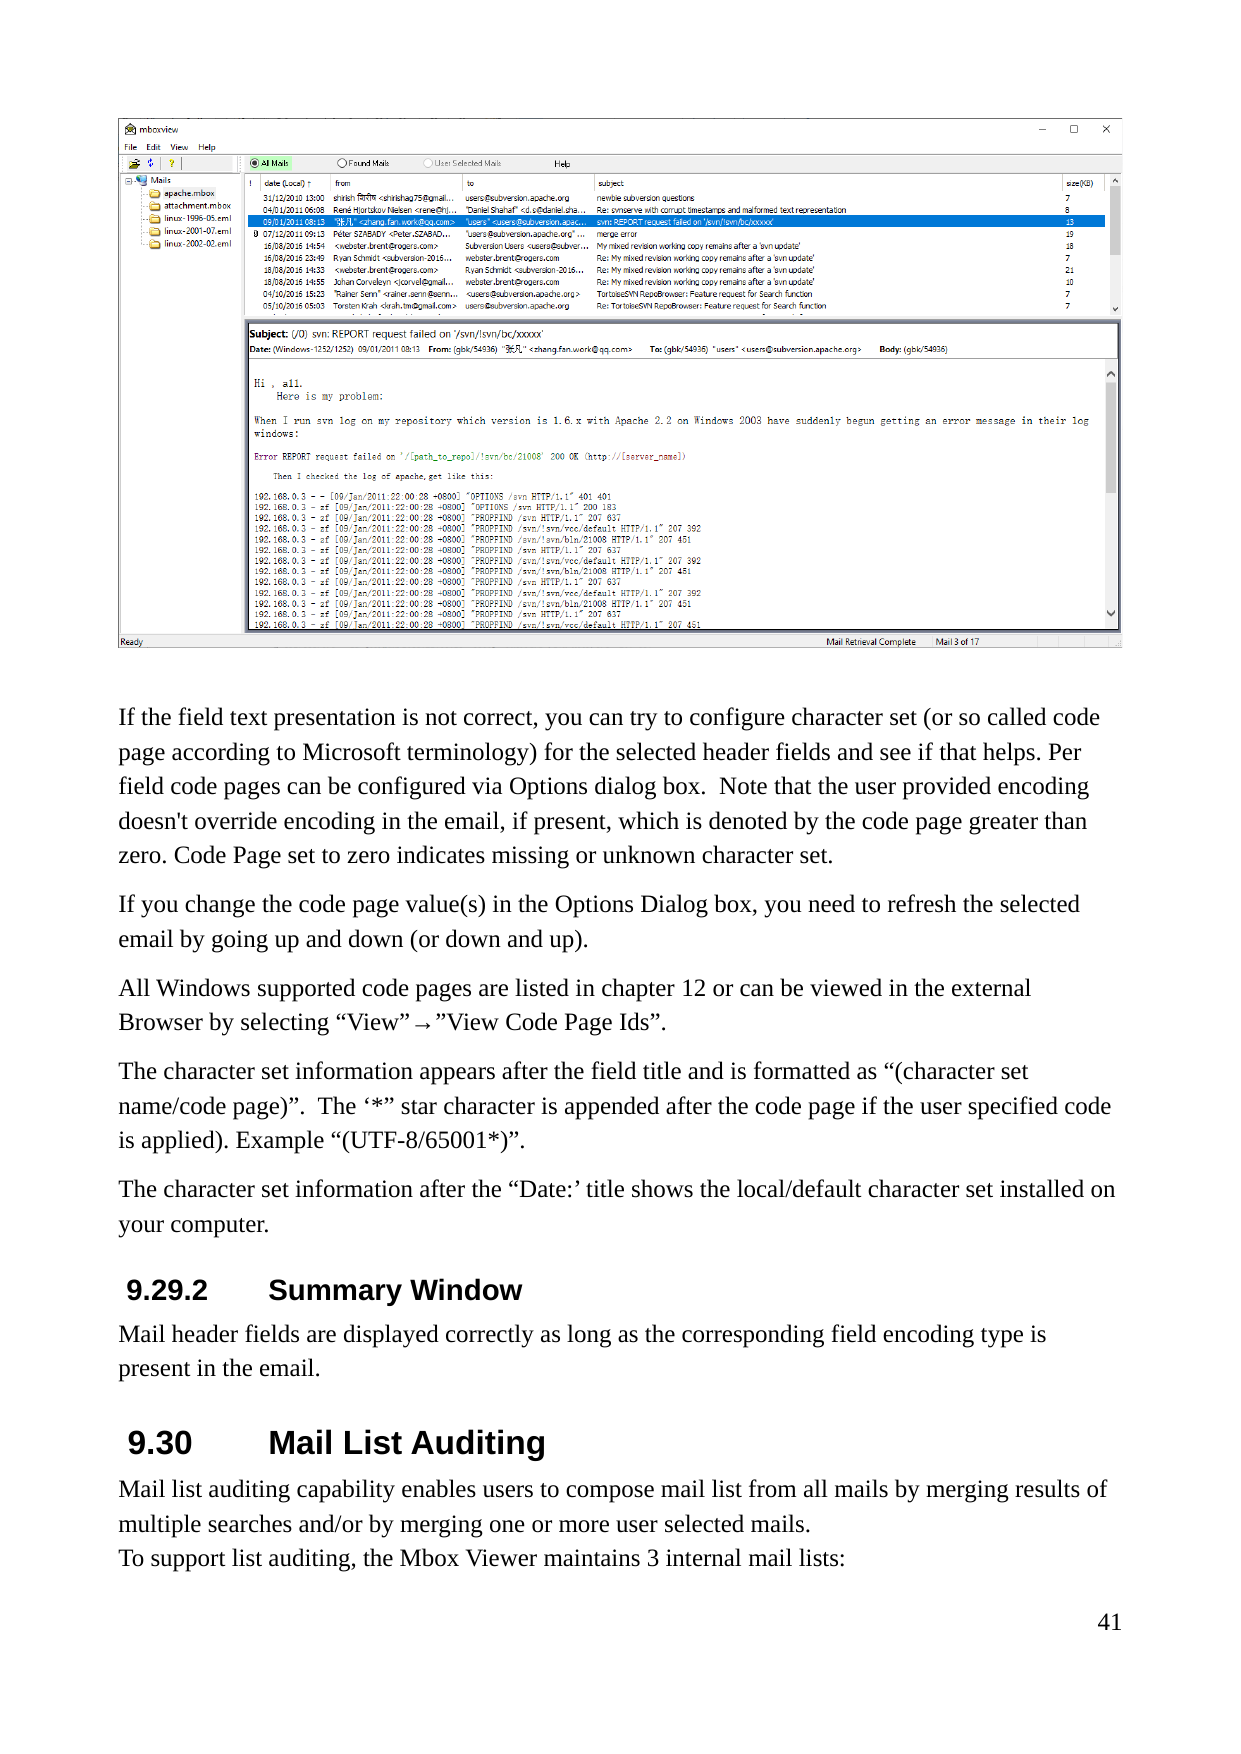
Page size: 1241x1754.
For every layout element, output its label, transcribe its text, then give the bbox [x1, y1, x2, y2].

picture [118, 118, 1123, 648]
text The character set information appears after the field title and is formatted as “(character set name/code page)”. The ‘*” star character is appended after the code page if the user specified code is applied). Example “(UTF-8/65001*)”. [118, 1056, 1122, 1154]
text If the field text presentation is not correct, you can try to configure character set (or so called code page according to Microsoft terminology) for the selected header fields and see if that helps. Per field code pages can be configured via Options dialog box. Note that the user provided encoding doesn't override encoding in the email, if present, which is denoted by the code page greater than zero. Code Page set to zero indicates missing or unknown character set. [118, 702, 1122, 869]
text Mail header fields are displayed correctly as long as the corresponding field encoding type is present in the email. [118, 1319, 1122, 1382]
text If you change the code page value(s) in the Options Dialog box, you need to refresh the selected email by going up and down (or down and up). [118, 889, 1122, 952]
subtitle Summary Window [118, 1272, 1122, 1306]
text All Windows supported code pages are listed in chapter 12 or can be viewed in the external Browser by selecting “View”→”View Code Page Ids”. [118, 973, 1122, 1036]
text Mail list auditing capability enables users to compose mail list from all mails by merging results of multiple searches and/or by merging one or more user selected mails. To support list auditing, the Mbox Viewer maintains 3 internal mail lists: [118, 1474, 1122, 1572]
subtitle Mail List Auditing [118, 1423, 1122, 1462]
text The character set information after the “Date:’ title shows the local/default character set installed on your computer. [118, 1174, 1122, 1238]
